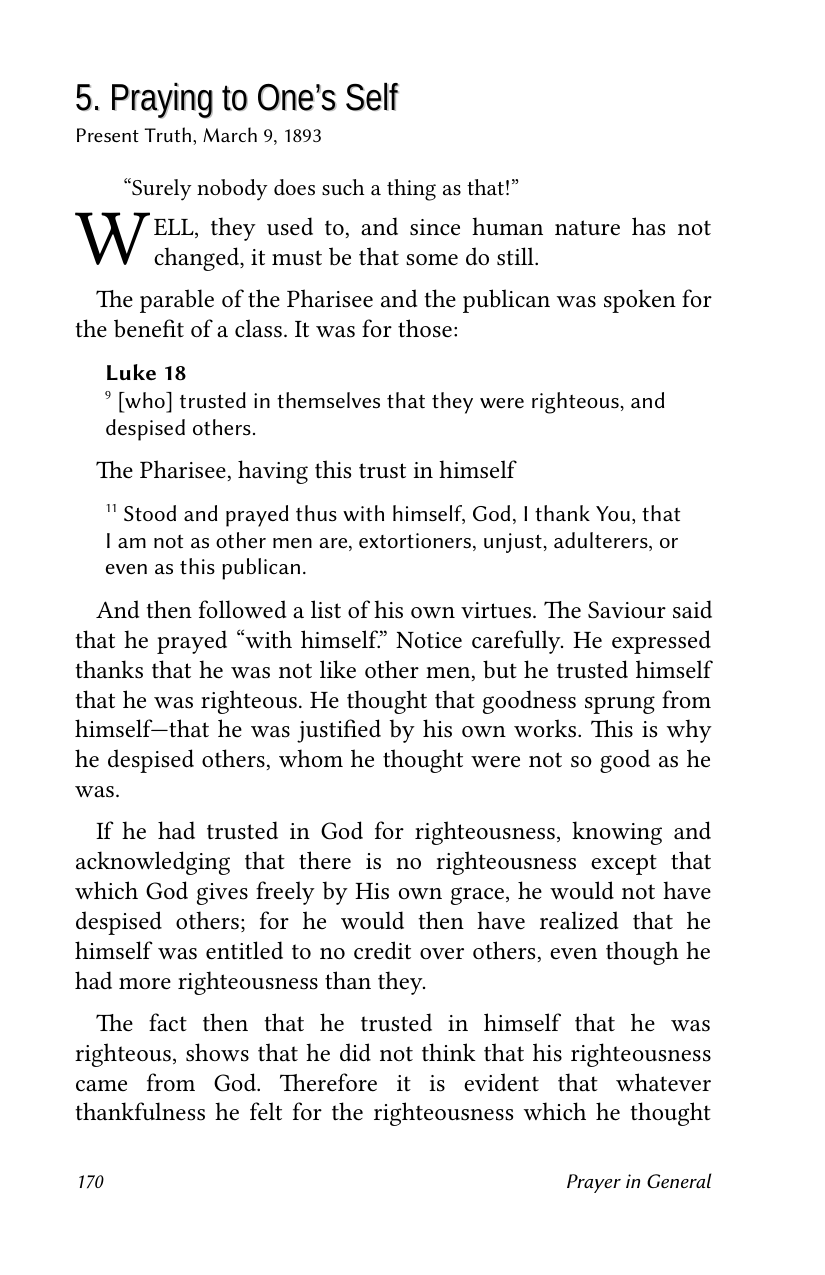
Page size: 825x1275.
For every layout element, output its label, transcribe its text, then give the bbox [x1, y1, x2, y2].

text If he had trusted in God for righteousness, knowing and acknowledging that there is no righteousness except that which God gives freely by His own grace, he would not have despised others; for he would then have realized that he himself was entitled to no credit over others, even though he had more righteousness than they. [75, 817, 712, 995]
text WELL, they used to, and since human nature has not changed, it must be that some do still. [75, 213, 712, 272]
text Present Truth, March 9, 1893 [75, 124, 712, 148]
text The parable of the Pharisee and the publican was spoken for the benefit of a class. It was for those: [75, 285, 712, 344]
text The Pharisee, having this trust in himself [75, 456, 712, 484]
text The fact then that he trusted in himself that he was righteous, shows that he did not think that his righteousness came from God. Therefore it is evident that whatever thankfulness he felt for the righteousness which he thought [75, 1009, 712, 1127]
text Luke 18 [105, 360, 712, 386]
title Praying to One’s Self [75, 75, 712, 118]
text And then followed a list of his own virtues. The Saviour said that he prayed “with himself.” Notice carefully. He expressed thanks that he was not like other men, but he trusted himself that he was righteous. He thought that goodness sprung from himself—that he was justified by his own works. This is why he despised others, whom he thought were not so good as he was. [75, 596, 712, 804]
text “Surely nobody does such a thing as that!” [105, 175, 682, 201]
text 9 [who] trusted in themselves that they were righteous, and despised others. [105, 388, 682, 441]
text 11 Stood and prayed thus with himself, God, I thank You, that I am not as other men are, extortioners, unjust, adulterers, or even as this publican. [105, 501, 682, 580]
